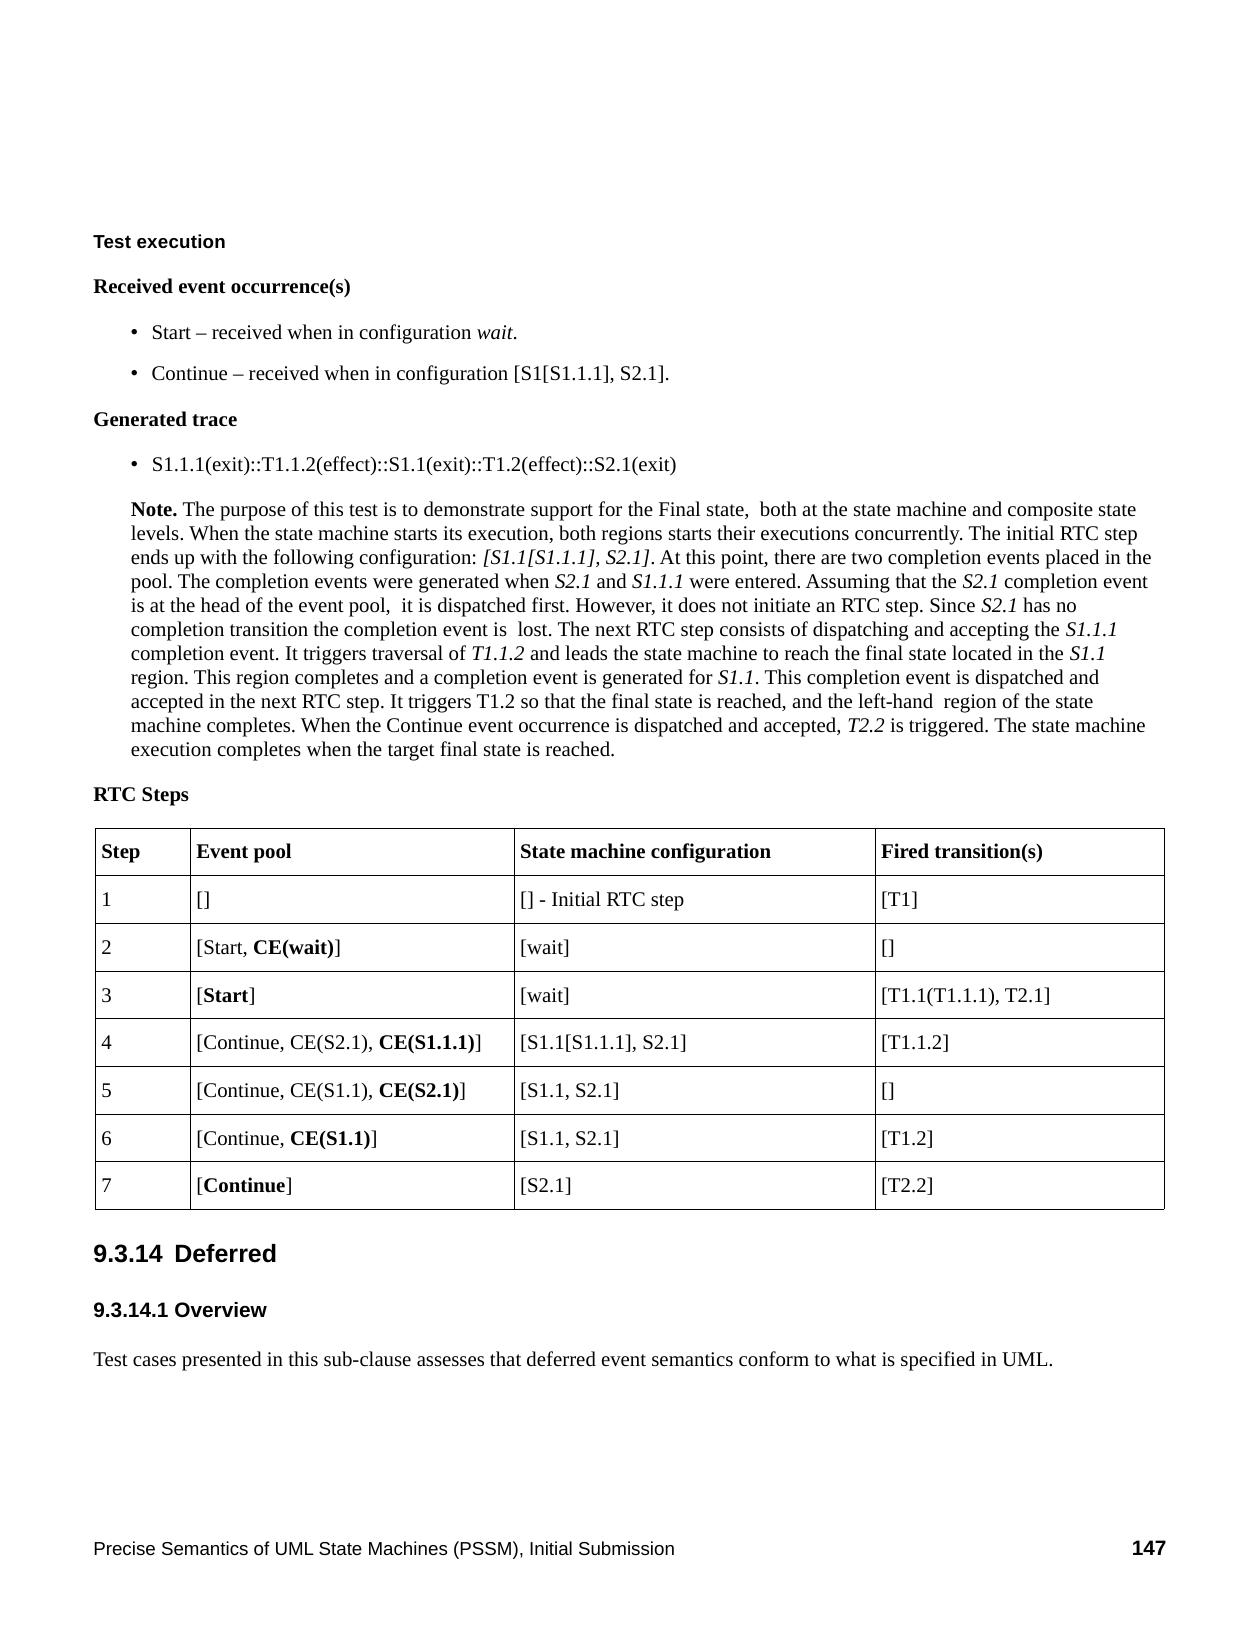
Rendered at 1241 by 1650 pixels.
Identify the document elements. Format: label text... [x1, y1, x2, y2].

table_cell [Continue, CE(S1.1)] [191, 1115, 514, 1161]
table_header Step [96, 829, 190, 875]
table_cell [S2.1] [515, 1162, 875, 1209]
table_cell [] [876, 924, 1164, 971]
table_cell [Continue, CE(S1.1), CE(S2.1)] [191, 1067, 514, 1114]
table_cell [S1.1[S1.1.1], S2.1] [515, 1019, 875, 1066]
list S1.1.1(exit)::T1.1.2(effect)::S1.1(exit)::T1.2(effect)::S2.1(exit) [131, 452, 1164, 476]
table_cell [T2.2] [876, 1162, 1164, 1209]
table_cell [] [876, 1067, 1164, 1114]
table_header State machine configuration [515, 829, 875, 875]
table_cell 4 [96, 1019, 190, 1066]
list Continue – received when in configuration [S1[S1.1.1], S2.1]. [131, 360, 1164, 385]
table_cell [T1.1(T1.1.1), T2.1] [876, 972, 1164, 1018]
text Note. The purpose of this test is to demonstrate support for the Final state, both at the state machine and composite state levels. When the state machine starts its execution, both regions starts their executions concurrently. The initial RTC step ends up with the following configuration: [S1.1[S1.1.1], S2.1]. At this point, there are two completion events placed in the pool. The completion events were generated when S2.1 and S1.1.1 were entered. Assuming that the S2.1 completion event is at the head of the event pool, it is dispatched first. However, it does not initiate an RTC step. Since S2.1 has no completion transition the completion event is lost. The next RTC step consists of dispatching and accepting the S1.1.1 completion event. It triggers traversal of T1.1.2 and leads the state machine to reach the final state located in the S1.1 region. This region completes and a completion event is generated for S1.1. This completion event is dispatched and accepted in the next RTC step. It triggers T1.2 so that the final state is reached, and the left-hand region of the state machine completes. When the Continue event occurrence is dispatched and accepted, T2.2 is triggered. The state machine execution completes when the target final state is reached. [131, 497, 1164, 761]
text Generated trace [93, 406, 1164, 431]
table_cell [Start, CE(wait)] [191, 924, 514, 971]
table_cell 3 [96, 972, 190, 1018]
table_header Event pool [191, 829, 514, 875]
table_cell [S1.1, S2.1] [515, 1067, 875, 1114]
list Start – received when in configuration wait. [131, 319, 1164, 344]
table_cell 2 [96, 924, 190, 971]
table_cell [] - Initial RTC step [515, 876, 875, 923]
table_cell [] [191, 876, 514, 923]
table_cell 6 [96, 1115, 190, 1161]
table_cell [Continue] [191, 1162, 514, 1209]
table_cell 5 [96, 1067, 190, 1114]
table_cell [S1.1, S2.1] [515, 1115, 875, 1161]
table_header Fired transition(s) [876, 829, 1164, 875]
table_cell [wait] [515, 924, 875, 971]
table_cell [T1.1.2] [876, 1019, 1164, 1066]
text RTC Steps [93, 782, 1164, 806]
table_cell [Start] [191, 972, 514, 1018]
text Received event occurrence(s) [93, 274, 1164, 298]
table_cell [Continue, CE(S2.1), CE(S1.1.1)] [191, 1019, 514, 1066]
text Test cases presented in this sub-clause assesses that deferred event semantics conform to what is specified in UML. [93, 1347, 1164, 1371]
table_cell [T1.2] [876, 1115, 1164, 1161]
table_cell [T1] [876, 876, 1164, 923]
table_cell 7 [96, 1162, 190, 1209]
table_cell 1 [96, 876, 190, 923]
subtitle Test execution [93, 231, 1164, 253]
subtitle Deferred [93, 1238, 1164, 1268]
table_cell [wait] [515, 972, 875, 1018]
subtitle Overview [93, 1297, 1164, 1322]
